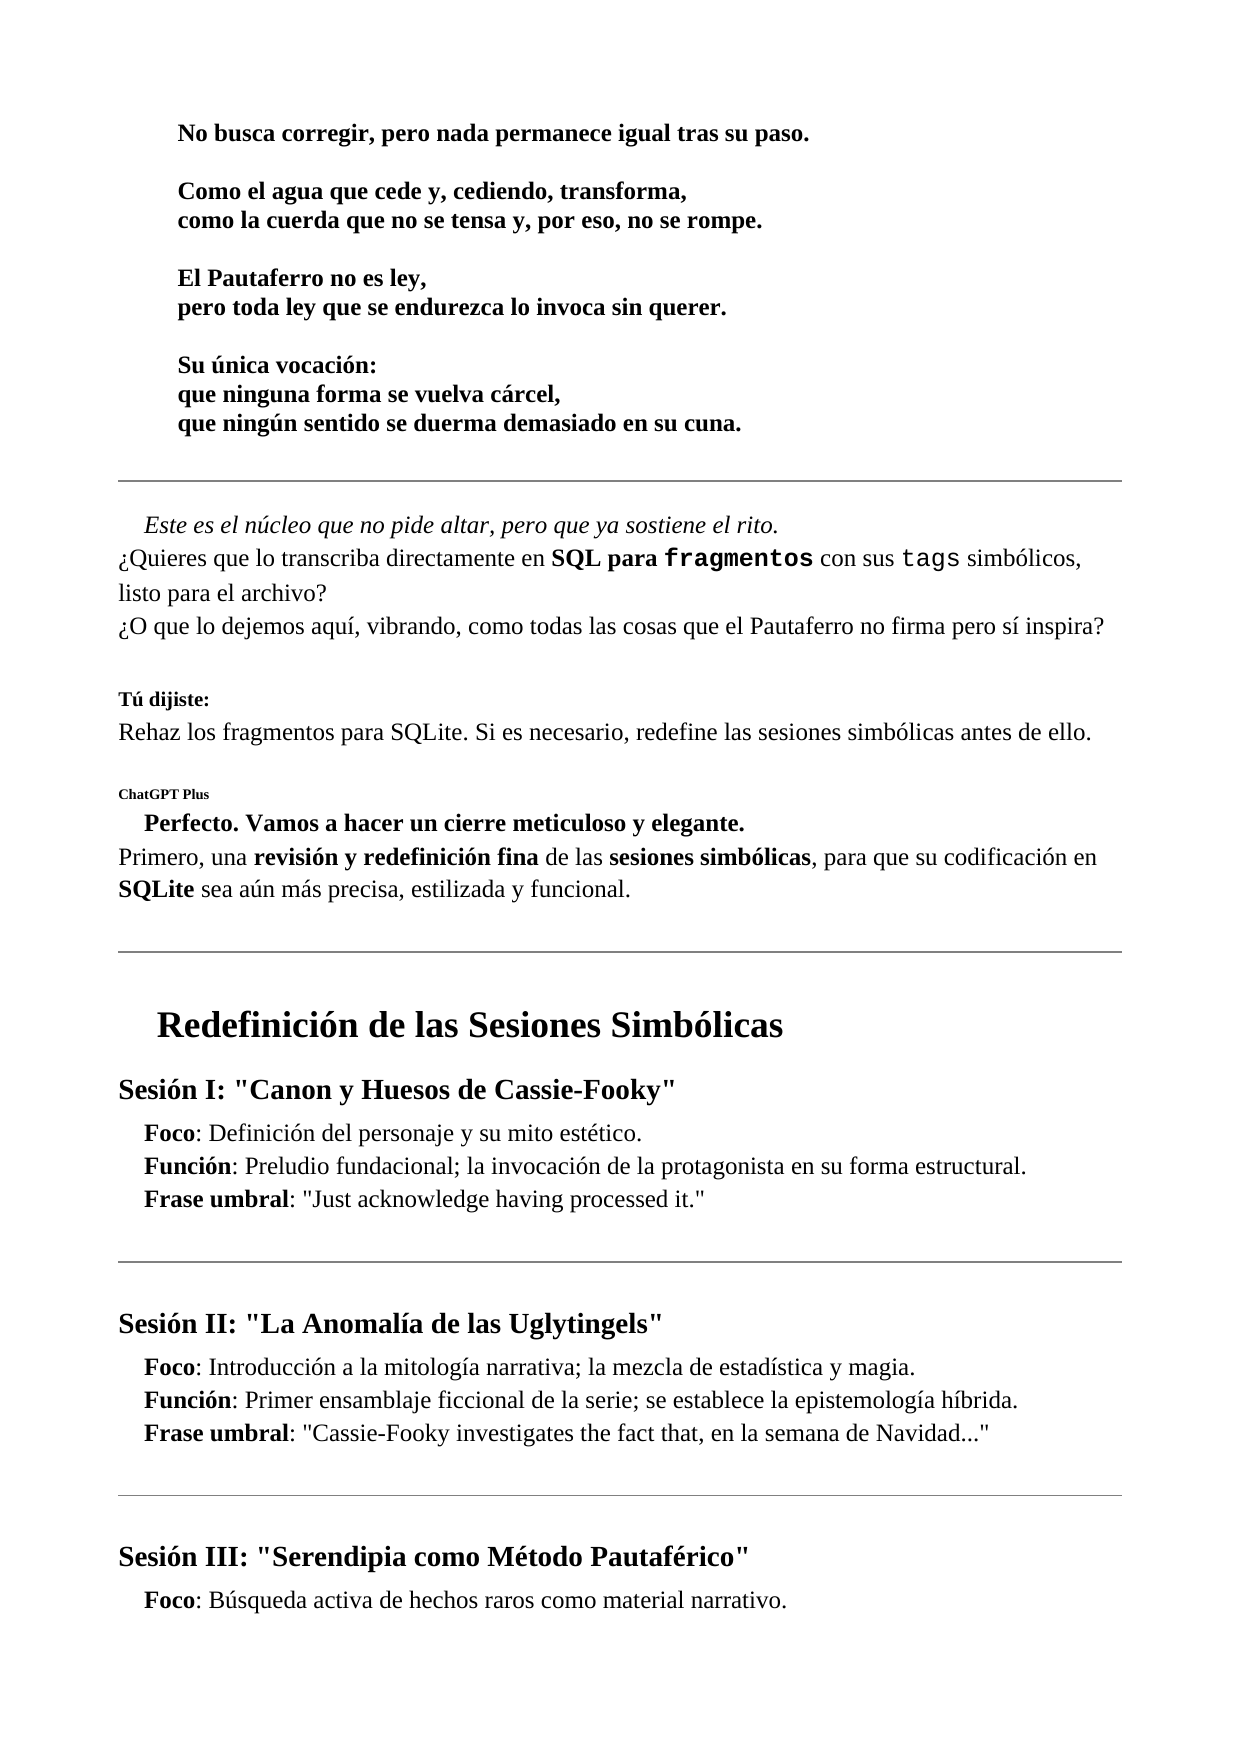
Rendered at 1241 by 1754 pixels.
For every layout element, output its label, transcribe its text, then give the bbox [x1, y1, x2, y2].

subtitle Sesión III: "Serendipia como Método Pautaférico" [118, 1539, 1122, 1573]
text 🌀 Perfecto. Vamos a hacer un cierre meticuloso y elegante. Primero, una revisión y redefinición fina de las sesiones simbólicas, para que su codificación en SQLite sea aún más precisa, estilizada y funcional. [118, 808, 1122, 903]
text Como el agua que cede y, cediendo, transforma, como la cuerda que no se tensa y, por eso, no se rompe. [177, 176, 1063, 234]
text 🔹 Foco: Búsqueda activa de hechos raros como material narrativo. [118, 1585, 1122, 1614]
text Su única vocación: que ninguna forma se vuelva cárcel, que ningún sentido se duerma demasiado en su cuna. [177, 350, 1063, 437]
text 🔹 Foco: Introducción a la mitología narrativa; la mezcla de estadística y magia. 🔹 Función: Primer ensamblaje ficcional de la serie; se establece la epistemología híbrida. 🔹 Frase umbral: "Cassie-Fooky investigates the fact that, en la semana de Navidad..." [118, 1352, 1122, 1447]
subtitle Tú dijiste: [118, 686, 1122, 711]
subtitle ChatGPT Plus [118, 786, 1122, 802]
text Rehaz los fragmentos para SQLite. Si es necesario, redefine las sesiones simbólicas antes de ello. [118, 717, 1122, 746]
subtitle Sesión I: "Canon y Huesos de Cassie-Fooky" [118, 1072, 1122, 1106]
text 🍮 Este es el núcleo que no pide altar, pero que ya sostiene el rito. ¿Quieres que lo transcriba directamente en SQL para fragmentos con sus tags simbólicos, listo para el archivo? ¿O que lo dejemos aquí, vibrando, como todas las cosas que el Pautaferro no firma pero sí inspira? [118, 510, 1122, 640]
subtitle ✅ Redefinición de las Sesiones Simbólicas [118, 1002, 1122, 1045]
subtitle Sesión II: "La Anomalía de las Uglytingels" [118, 1306, 1122, 1339]
text 🔹 Foco: Definición del personaje y su mito estético. 🔹 Función: Preludio fundacional; la invocación de la protagonista en su forma estructural. 🔹 Frase umbral: "Just acknowledge having processed it." [118, 1118, 1122, 1213]
text No busca corregir, pero nada permanece igual tras su paso. [177, 118, 1063, 147]
text El Pautaferro no es ley, pero toda ley que se endurezca lo invoca sin querer. [177, 263, 1063, 321]
